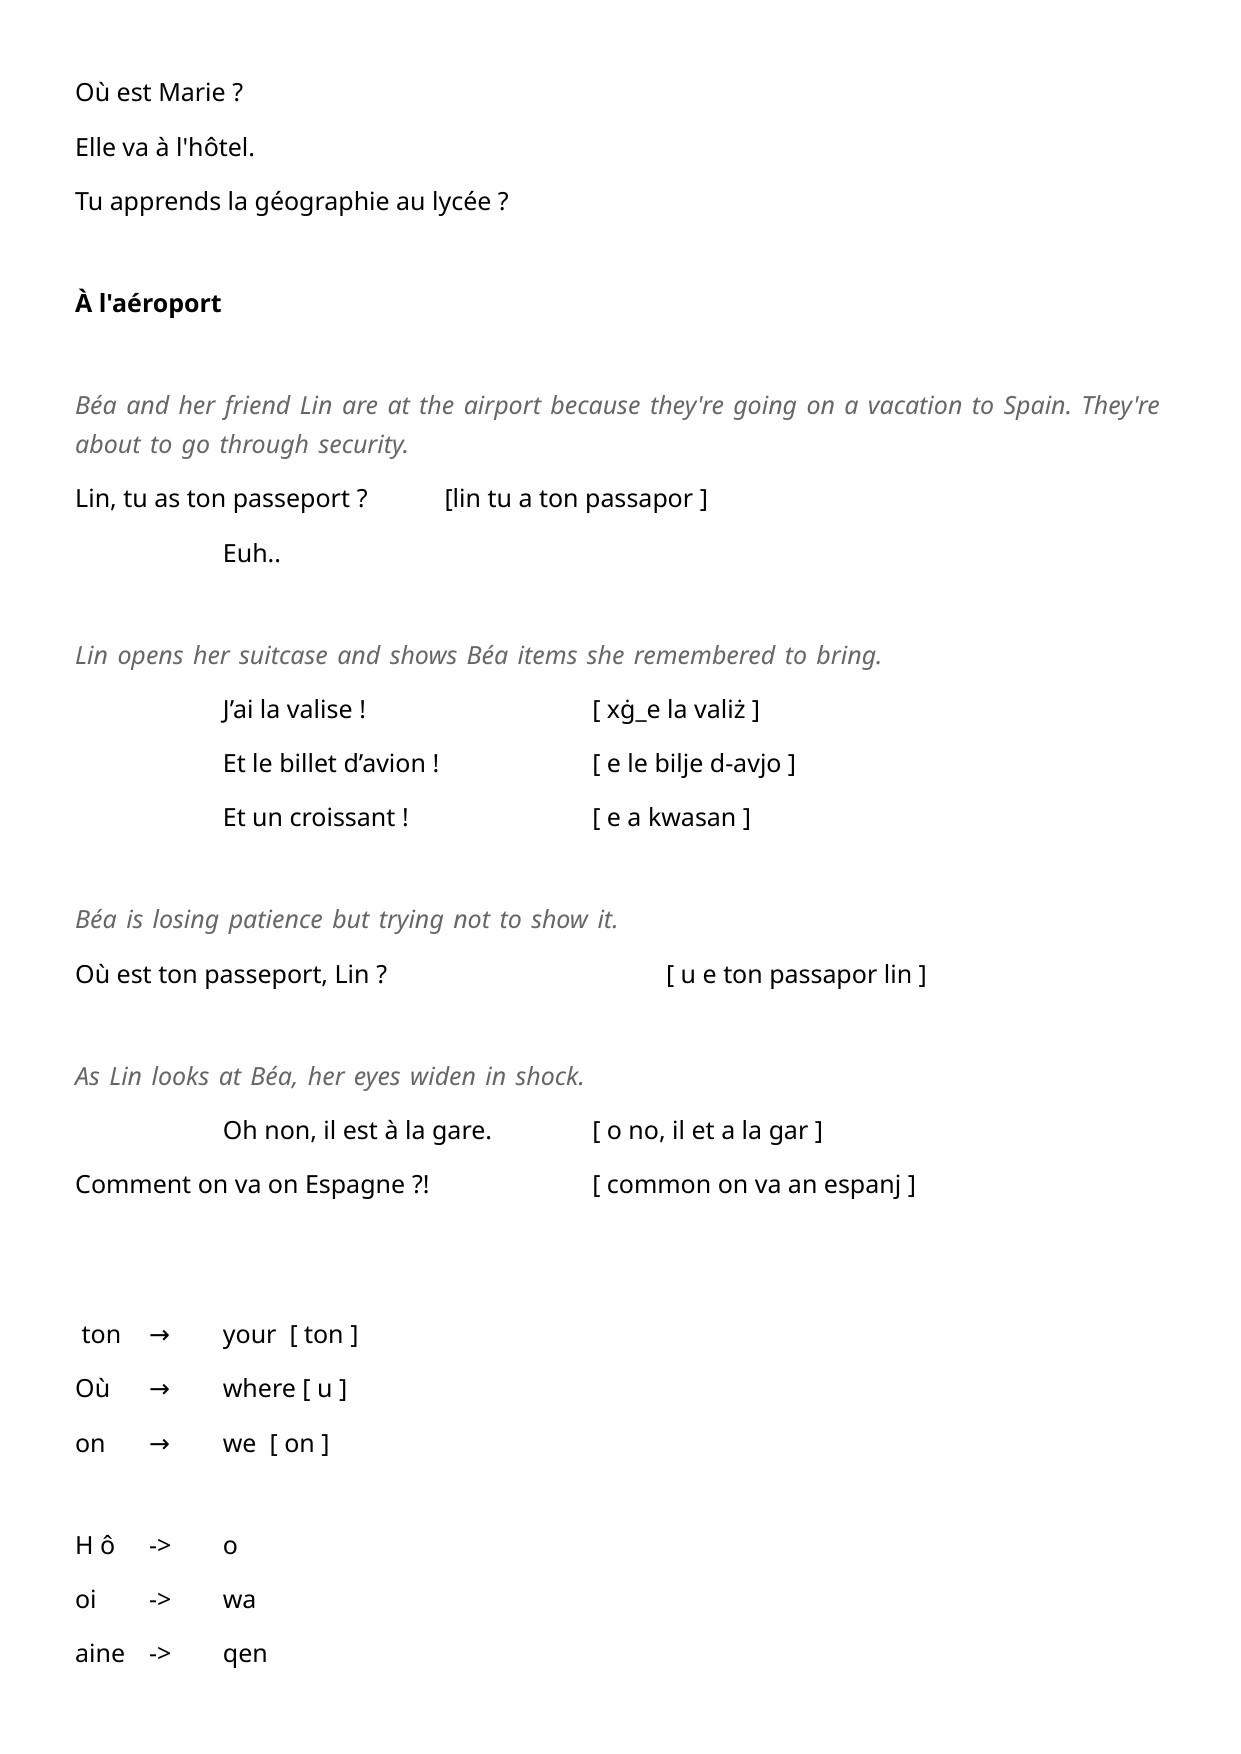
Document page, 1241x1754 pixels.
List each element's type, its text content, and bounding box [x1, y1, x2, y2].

text aine -> qen [75, 1636, 1165, 1670]
text Euh.. [75, 535, 1165, 569]
text Où est ton passeport, Lin ? [ u e ton passapor lin ] [75, 956, 1165, 990]
text À l'aéroport [75, 286, 1165, 319]
text J’ai la valise ! [ xġ_e la valiż ] [75, 692, 1165, 726]
text Lin, tu as ton passeport ? [lin tu a ton passapor ] [75, 481, 1165, 515]
text Où est Marie ? [75, 75, 1165, 109]
text As Lin looks at Béa, her eyes widen in shock. [75, 1058, 1165, 1092]
text ton → your [ ton ] [75, 1317, 1165, 1351]
text H ô -> o [75, 1527, 1165, 1562]
text Oh non, il est à la gare. [ o no, il et a la gar ] [75, 1113, 1165, 1147]
text Lin opens her suitcase and shows Béa items she remembered to bring. [75, 637, 1165, 671]
text Elle va à l'hôtel. [75, 129, 1165, 163]
text Béa is losing patience but trying not to show it. [75, 902, 1165, 936]
text oi -> wa [75, 1582, 1165, 1616]
text Béa and her friend Lin are at the airport because they're going on a vacation to Spain. They're about to go through security. [75, 388, 1165, 461]
text Comment on va on Espagne ?! [ common on va an espanj ] [75, 1167, 1165, 1201]
text Tu apprends la géographie au lycée ? [75, 183, 1165, 217]
text Et un croissant ! [ e a kwasan ] [75, 800, 1165, 834]
text Et le billet d’avion ! [ e le bilje d-avjo ] [75, 746, 1165, 780]
text on → we [ on ] [75, 1425, 1165, 1459]
text Où → where [ u ] [75, 1371, 1165, 1405]
